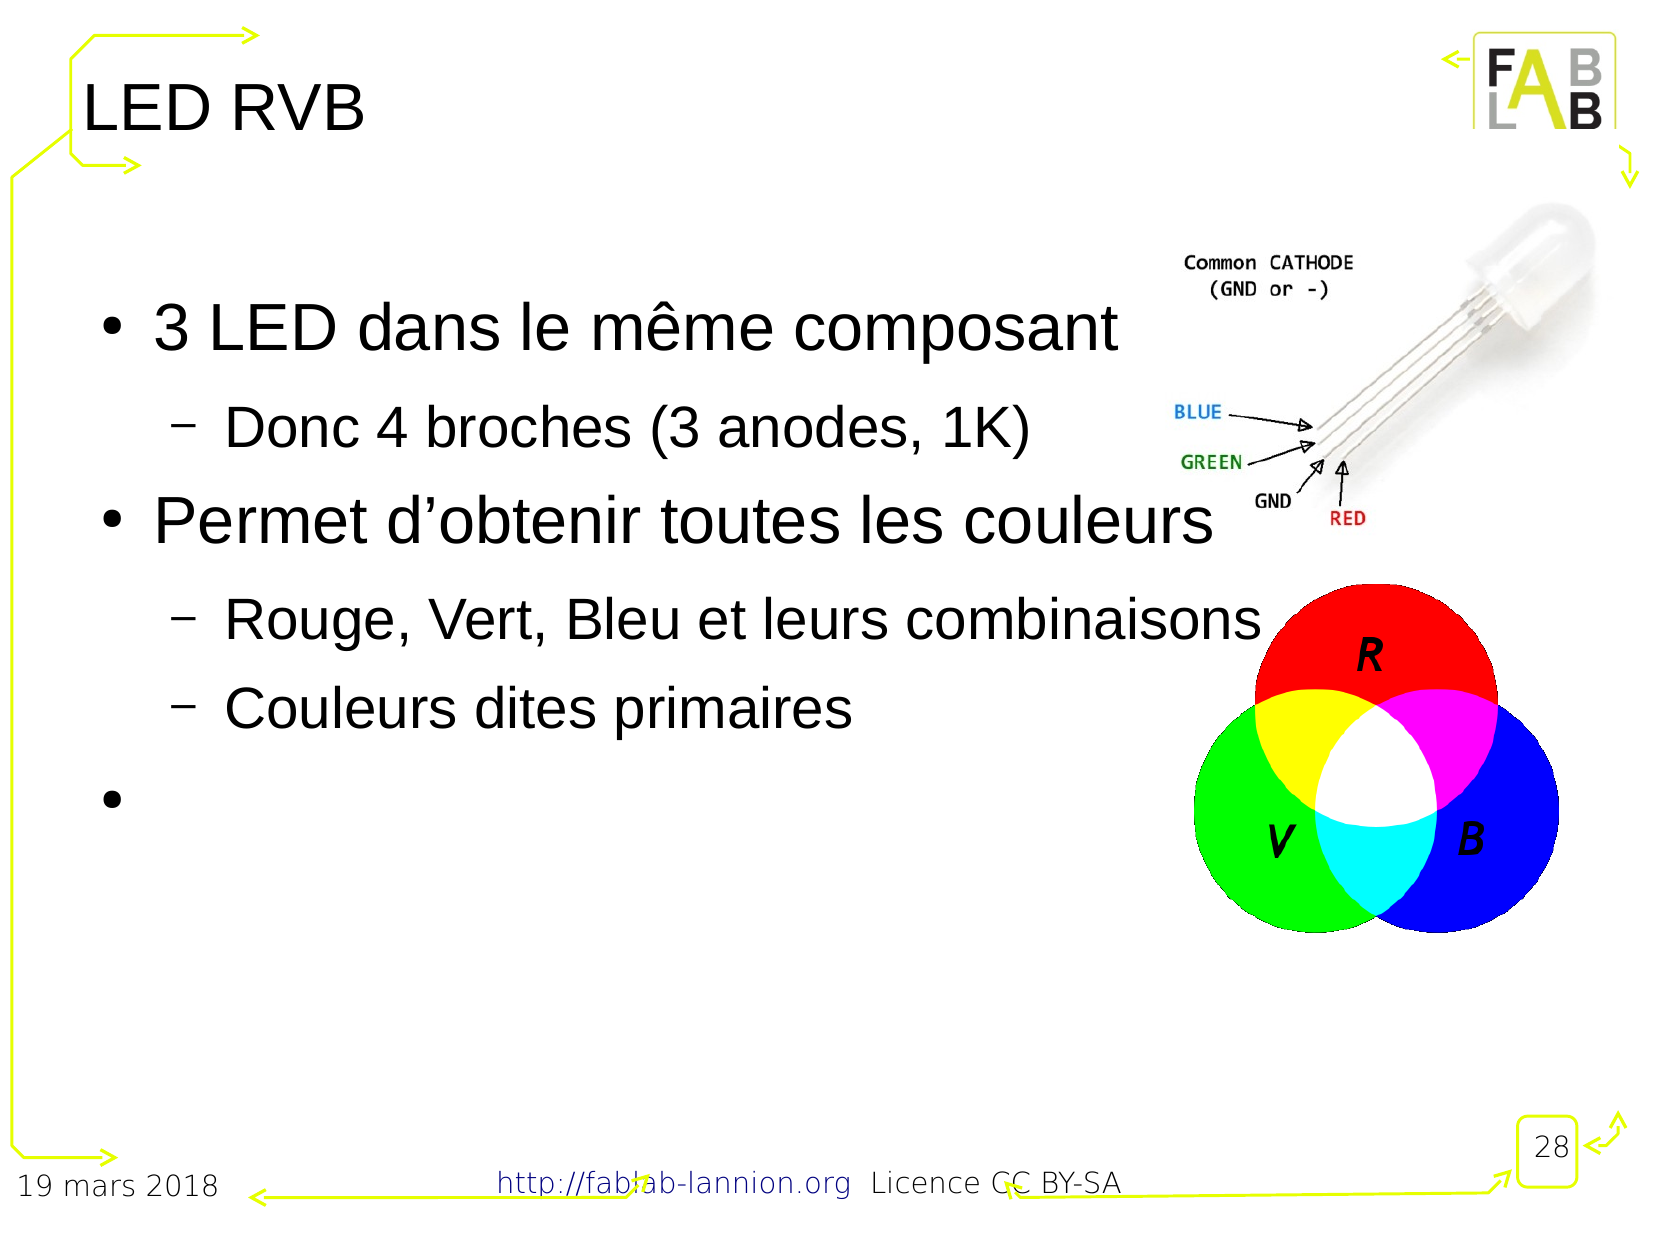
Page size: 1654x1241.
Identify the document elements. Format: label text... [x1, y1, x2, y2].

title LED RVB [82, 49, 1441, 166]
list 3 LED dans le même composant Donc 4 broches (3 anodes, 1K) Permet d’obtenir toutes les couleurs Rouge, Vert, Bleu et leurs combinaisons Couleurs dites primaires [82, 290, 1571, 1010]
picture [1150, 29, 1619, 945]
